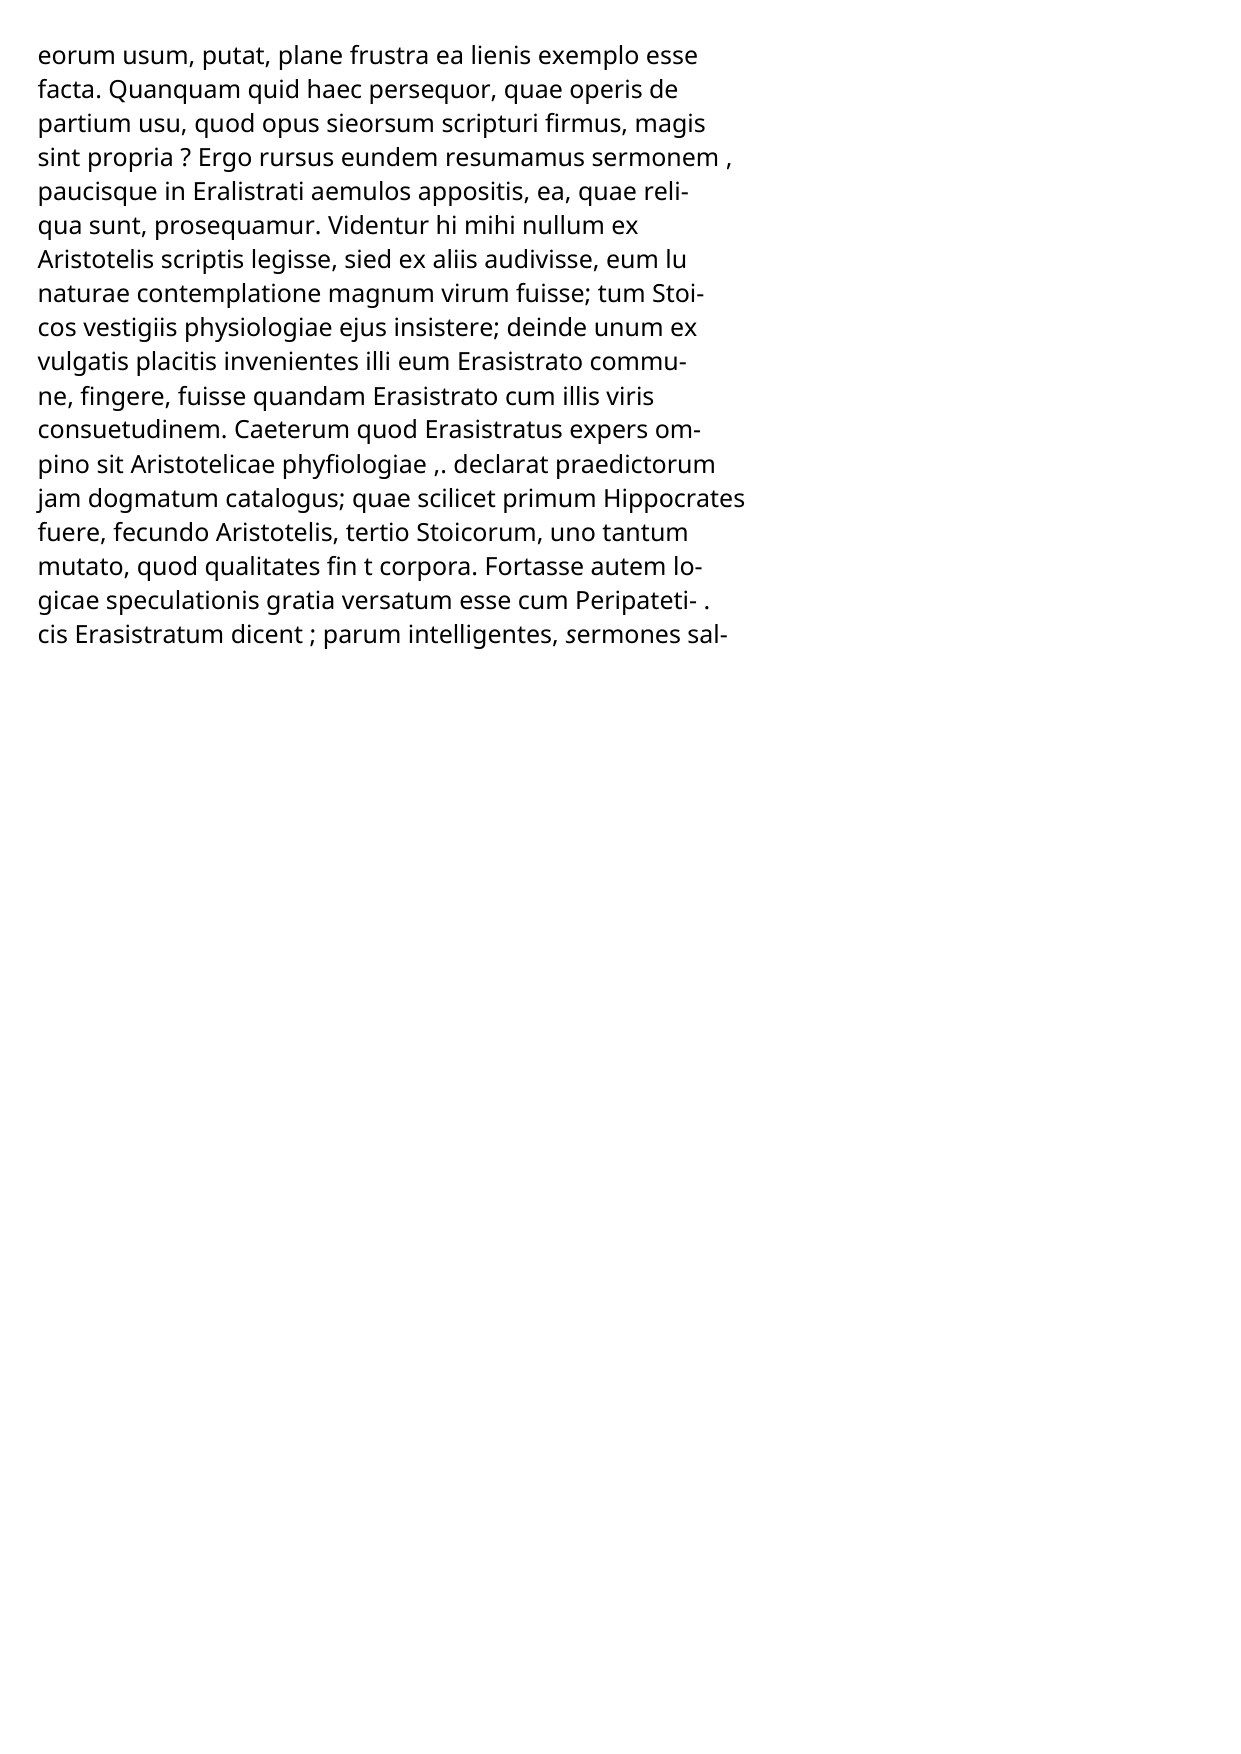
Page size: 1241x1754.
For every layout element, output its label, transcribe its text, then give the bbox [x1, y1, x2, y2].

text eorum usum, putat, plane frustra ea lienis exemplo esse facta. Quanquam quid haec persequor, quae operis de partium usu, quod opus sieorsum scripturi firmus, magis sint propria ? Ergo rursus eundem resumamus sermonem , paucisque in Eralistrati aemulos appositis, ea, quae reli- qua sunt, prosequamur. Videntur hi mihi nullum ex Aristotelis scriptis legisse, sied ex aliis audivisse, eum lu naturae contemplatione magnum virum fuisse; tum Stoi- cos vestigiis physiologiae ejus insistere; deinde unum ex vulgatis placitis invenientes illi eum Erasistrato commu- ne, fingere, fuisse quandam Erasistrato cum illis viris consuetudinem. Caeterum quod Erasistratus expers om- pino sit Aristotelicae phyfiologiae ,. declarat praedictorum jam dogmatum catalogus; quae scilicet primum Hippocrates fuere, fecundo Aristotelis, tertio Stoicorum, uno tantum mutato, quod qualitates fin t corpora. Fortasse autem lo- gicae speculationis gratia versatum esse cum Peripateti- . cis Erasistratum dicent ; parum intelligentes, sermones sal- [37, 37, 1203, 651]
